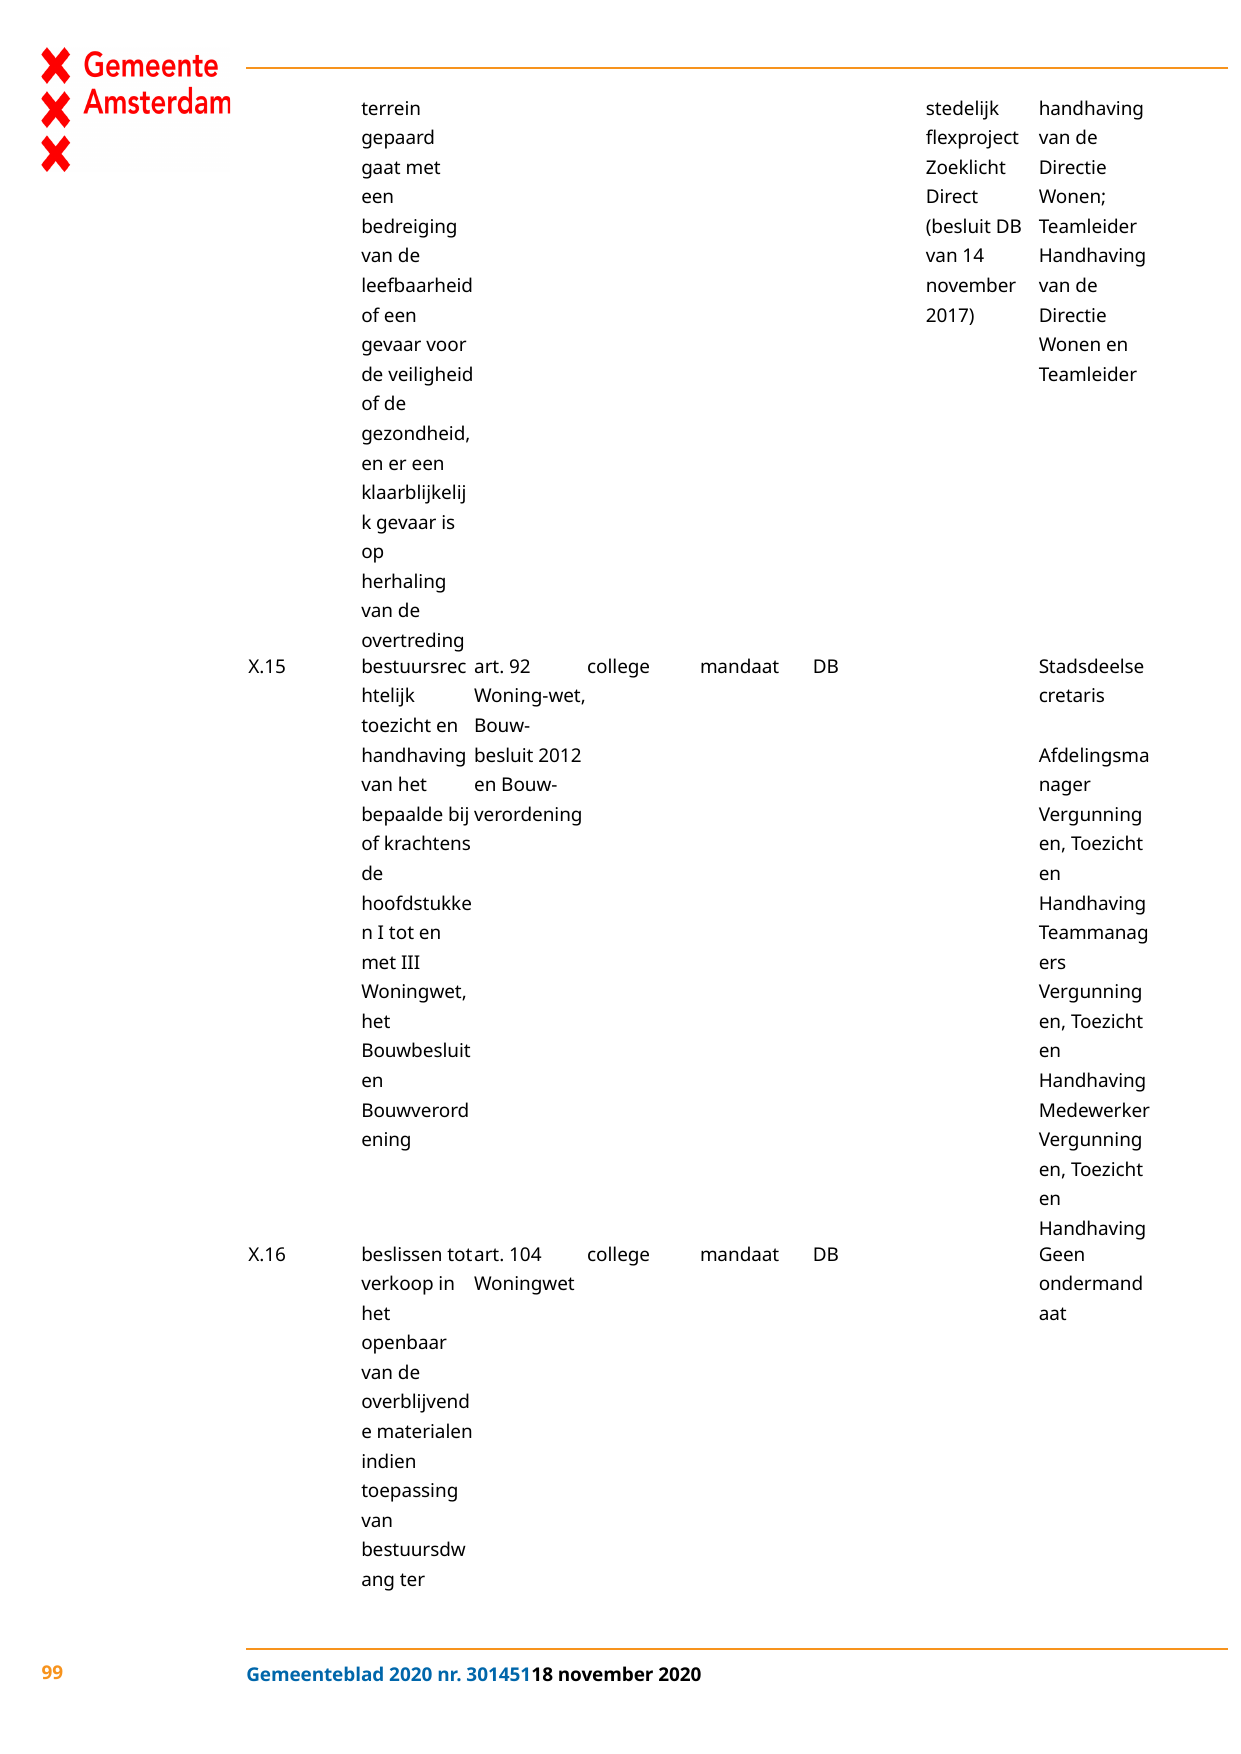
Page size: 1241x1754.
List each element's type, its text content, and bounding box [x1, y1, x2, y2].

table_cell mandaat [700, 653, 813, 1241]
table_cell [474, 95, 587, 653]
table_cell [926, 1241, 1038, 1592]
table_cell X.15 [248, 653, 361, 1241]
table_cell art. 104 Woningwet [474, 1241, 587, 1592]
table_cell college [587, 1241, 700, 1592]
table_cell [926, 653, 1038, 1241]
table_cell [587, 95, 700, 653]
table_cell stedelijk flexproject Zoeklicht Direct (besluit DB van 14 november 2017) [926, 95, 1038, 653]
picture [41, 47, 231, 172]
table_cell X.16 [248, 1241, 361, 1592]
table_cell DB [813, 653, 926, 1241]
table_cell Geen ondermandaat [1039, 1241, 1152, 1592]
table_cell beslissen tot verkoop in het openbaar van de overblijvende materialen indien toepassing van bestuursdwang ter [361, 1241, 474, 1592]
table_cell art. 92 Woning-wet, Bouw-besluit 2012 en Bouw-verordening [474, 653, 587, 1241]
table_cell [700, 95, 813, 653]
table_cell Stadsdeelsecretaris Afdelingsmanager Vergunningen, Toezicht en Handhaving Teammanagers Vergunningen, Toezicht en Handhaving Medewerker Vergunningen, Toezicht en Handhaving [1039, 653, 1152, 1241]
table_cell [248, 95, 361, 653]
table_cell bestuursrechtelijk toezicht en handhaving van het bepaalde bij of krachtens de hoofdstukken I tot en met III Woningwet, het Bouwbesluit en Bouwverordening [361, 653, 474, 1241]
table_cell terrein gepaard gaat met een bedreiging van de leefbaarheid of een gevaar voor de veiligheid of de gezondheid, en er een klaarblijkelijk gevaar is op herhaling van de overtreding [361, 95, 474, 653]
table_cell mandaat [700, 1241, 813, 1592]
table_cell college [587, 653, 700, 1241]
table_cell DB [813, 1241, 926, 1592]
table_cell handhaving van de Directie Wonen; Teamleider Handhaving van de Directie Wonen en Teamleider [1039, 95, 1152, 653]
table_cell [813, 95, 926, 653]
